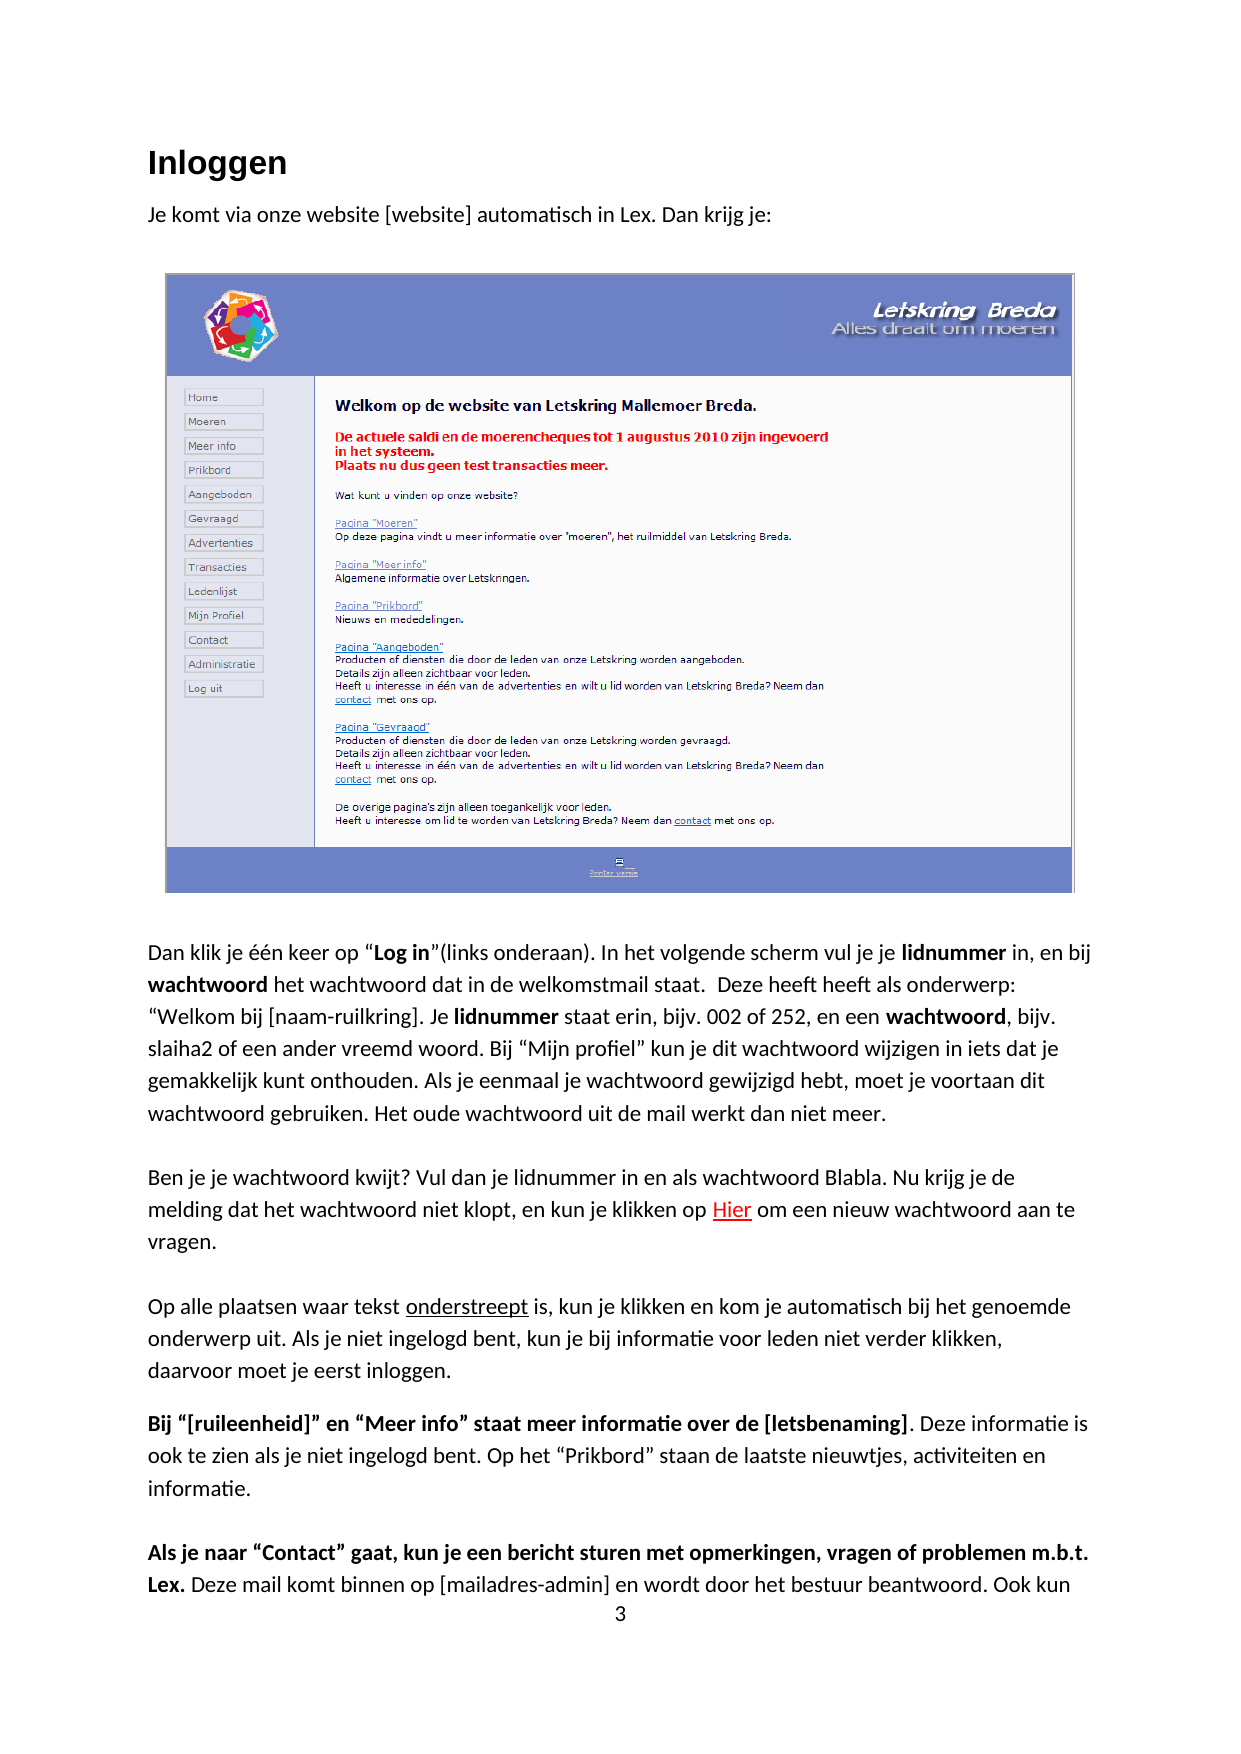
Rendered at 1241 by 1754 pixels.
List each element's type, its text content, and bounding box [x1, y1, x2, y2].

text Je komt via onze website [website] automatisch in Lex. Dan krijg je: [148, 200, 1092, 228]
text Op alle plaatsen waar tekst onderstreept is, kun je klikken en kom je automatisch bij het genoemde onderwerp uit. Als je niet ingelogd bent, kun je bij informatie voor leden niet verder klikken, daarvoor moet je eerst inloggen. [148, 1292, 1092, 1384]
subtitle Inloggen [148, 143, 1092, 182]
text Als je naar “Contact” gaat, kun je een bericht sturen met opmerkingen, vragen of problemen m.b.t. Lex. Deze mail komt binnen op [mailadres-admin] en wordt door het bestuur beantwoord. Ook kun [148, 1538, 1092, 1598]
picture [164, 273, 1075, 893]
text Bij “[ruileenheid]” en “Meer info” staat meer informatie over de [letsbenaming]. Deze informatie is ook te zien als je niet ingelogd bent. Op het “Prikbord” staan de laatste nieuwtjes, activiteiten en informatie. [148, 1409, 1092, 1502]
text Ben je je wachtwoord kwijt? Vul dan je lidnummer in en als wachtwoord Blabla. Nu krijg je de melding dat het wachtwoord niet klopt, en kun je klikken op Hier om een nieuw wachtwoord aan te vragen. [148, 1163, 1092, 1256]
text Dan klik je één keer op “Log in”(links onderaan). In het volgende scherm vul je je lidnummer in, en bij wachtwoord het wachtwoord dat in de welkomstmail staat. Deze heeft heeft als onderwerp: “Welkom bij [naam-ruilkring]. Je lidnummer staat erin, bijv. 002 of 252, en een wachtwoord, bijv. slaiha2 of een ander vreemd woord. Bij “Mijn profiel” kun je dit wachtwoord wijzigen in iets dat je gemakkelijk kunt onthouden. Als je eenmaal je wachtwoord gewijzigd hebt, moet je voortaan dit wachtwoord gebruiken. Het oude wachtwoord uit de mail werkt dan niet meer. [148, 938, 1092, 1127]
